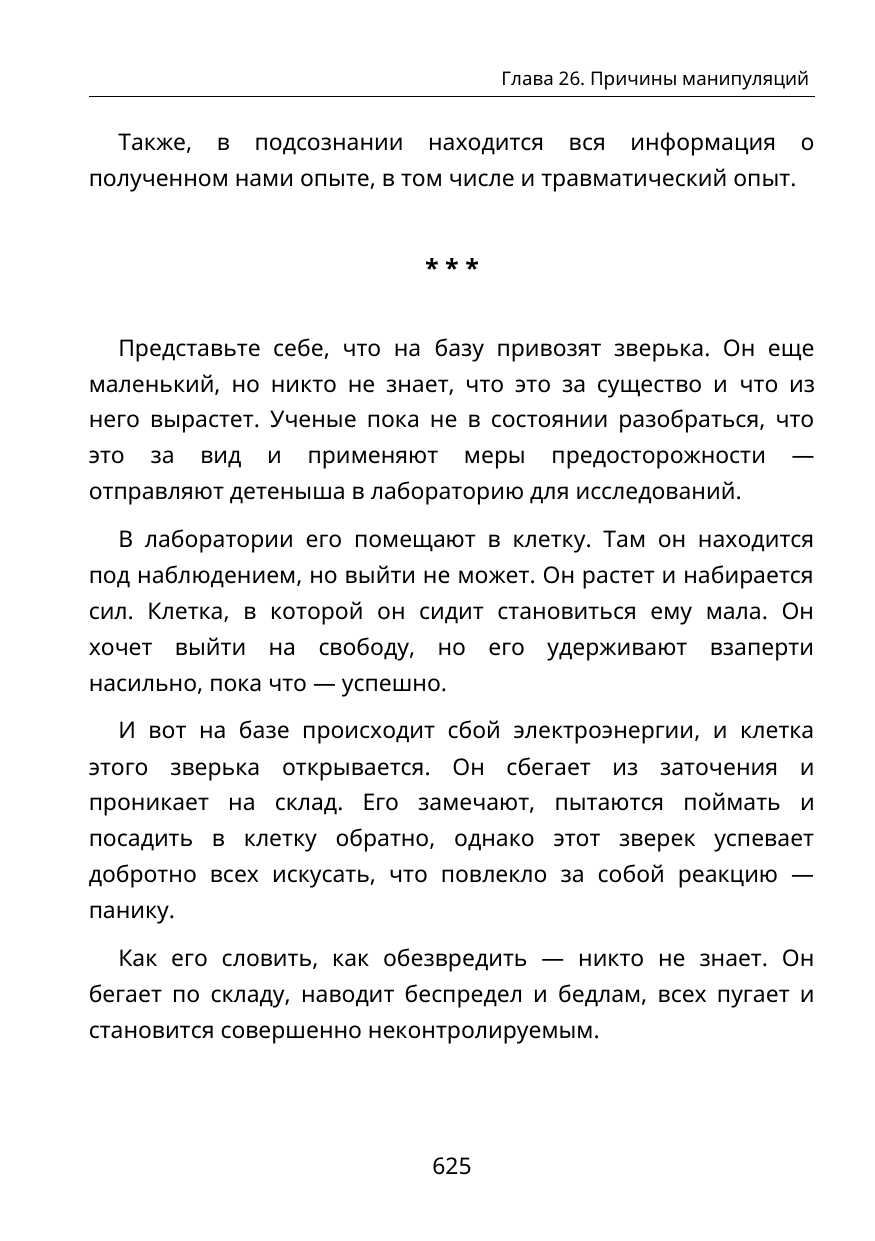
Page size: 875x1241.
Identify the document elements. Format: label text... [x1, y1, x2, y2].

text В лаборатории его помещают в клетку. Там он находится под наблюдением, но выйти не может. Он растет и набирается сил. Клетка, в которой он сидит становиться ему мала. Он хочет выйти на свободу, но его удерживают взаперти насильно, пока что — успешно. [88, 523, 815, 698]
subtitle * * * [88, 251, 815, 285]
text Представьте себе, что на базу привозят зверька. Он еще маленький, но никто не знает, что это за существо и что из него вырастет. Ученые пока не в состоянии разобраться, что это за вид и применяют меры предосторожности — отправляют детеныша в лабораторию для исследований. [88, 332, 815, 507]
text И вот на базе происходит сбой электроэнергии, и клетка этого зверька открывается. Он сбегает из заточения и проникает на склад. Его замечают, пытаются поймать и посадить в клетку обратно, однако этот зверек успевает добротно всех искусать, что повлекло за собой реакцию — панику. [88, 714, 815, 925]
text Также, в подсознании находится вся информация о полученном нами опыте, в том числе и травматический опыт. [88, 126, 815, 193]
text Как его словить, как обезвредить — никто не знает. Он бегает по складу, наводит беспредел и бедлам, всех пугает и становится совершенно неконтролируемым. [88, 942, 815, 1045]
